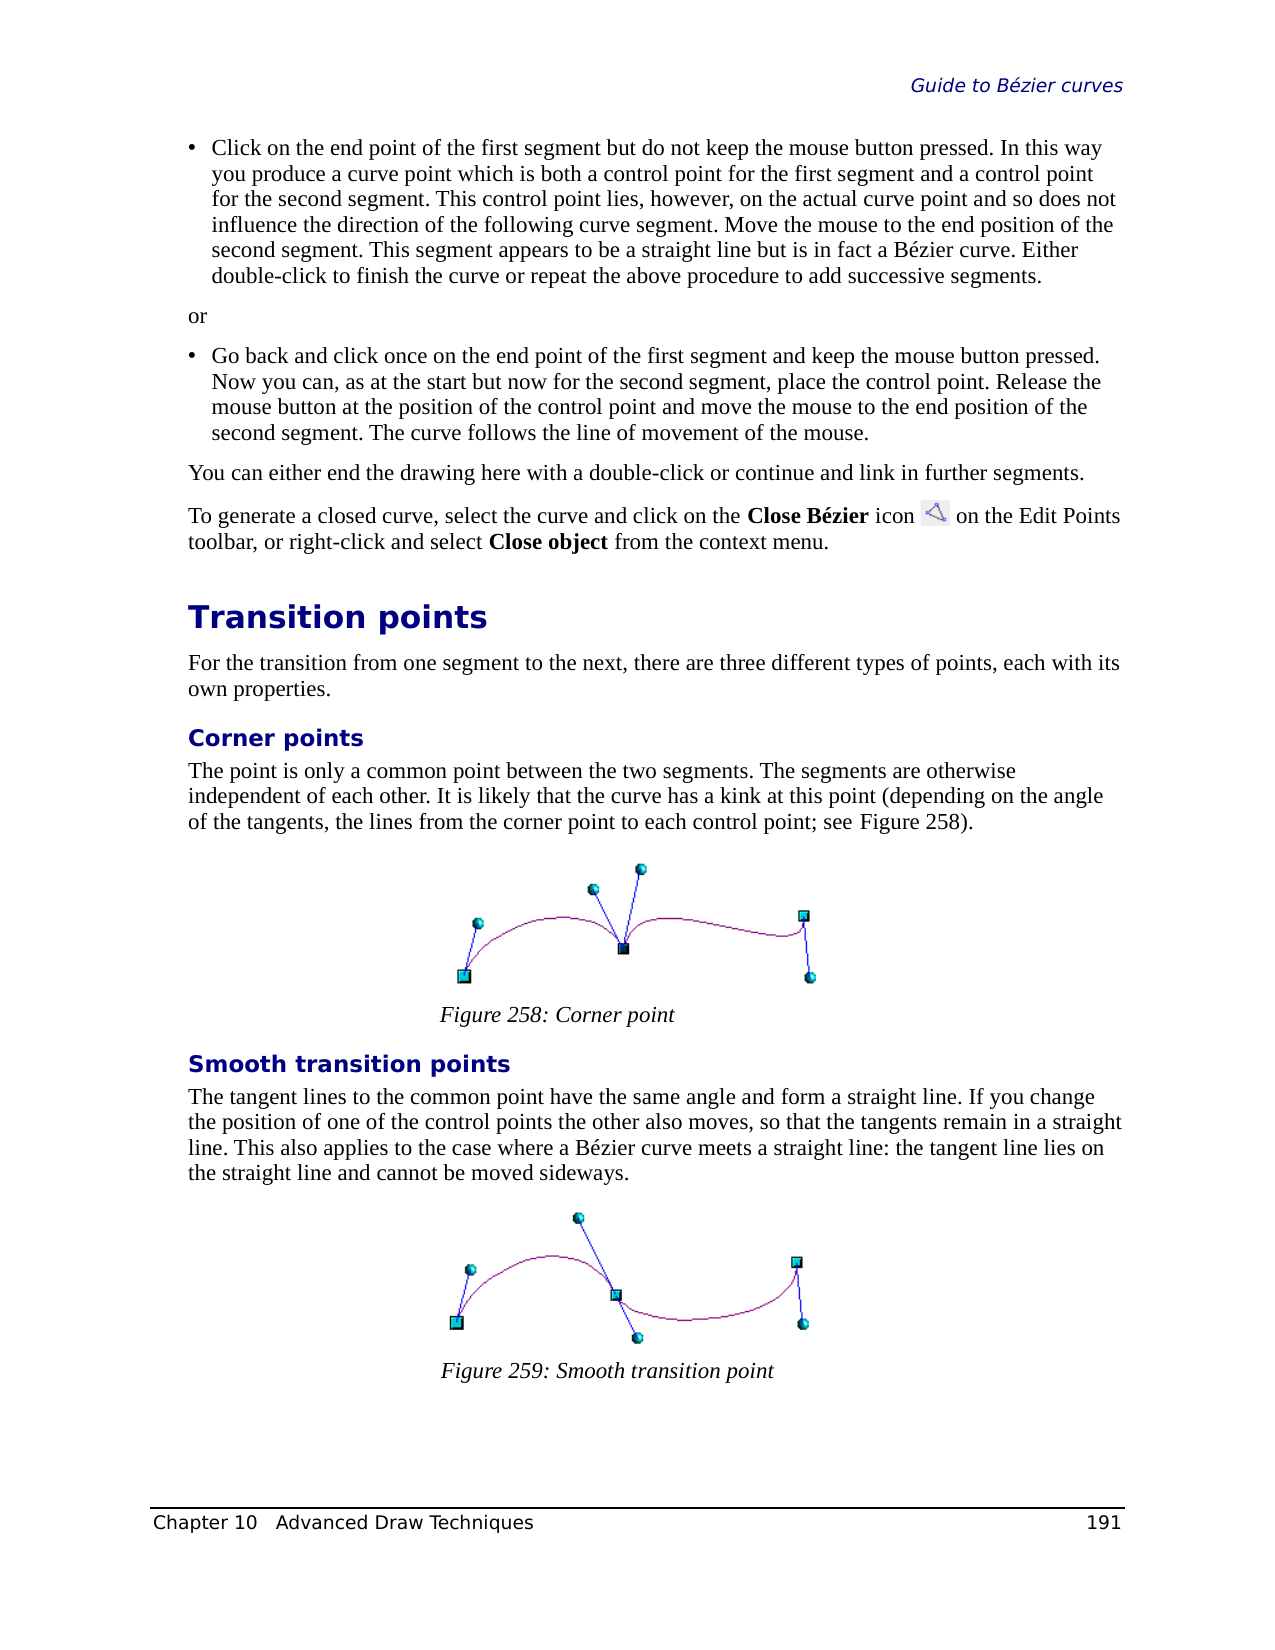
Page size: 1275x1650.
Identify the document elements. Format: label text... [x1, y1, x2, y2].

text or [188, 303, 1125, 328]
text The tangent lines to the common point have the same angle and form a straight line. If you change the position of one of the control points the other also moves, so that the tangents remain in a straight line. This also applies to the case where a Bézier curve meets a straight line: the tangent line lies on the straight line and cannot be moved sideways. [188, 1084, 1125, 1186]
subtitle Smooth transition points [188, 1051, 1125, 1078]
text Figure 259: Smooth transition point [441, 1359, 834, 1384]
text You can either end the drawing here with a double-click or continue and link in further segments. [188, 460, 1125, 486]
text For the transition from one segment to the next, there are three different types of points, each with its own properties. [188, 650, 1125, 701]
subtitle Corner points [188, 725, 1125, 752]
subtitle Transition points [188, 599, 1125, 635]
text Figure 258: Corner point [439, 1002, 836, 1027]
picture [920, 500, 950, 526]
list Go back and click once on the end point of the first segment and keep the mouse button pressed. Now you can, as at the start but now for the second segment, place the control point. Release the mouse button at the position of the control point and move the mouse to the end position of the second segment. The curve follows the line of movement of the mouse. [188, 343, 1125, 445]
picture [440, 1211, 824, 1359]
text To generate a closed curve, select the curve and click on the Close Bézier icon on the Edit Points toolbar, or right-click and select Close object from the context menu. [188, 500, 1125, 554]
list Click on the end point of the first segment but do not keep the mouse button pressed. In this way you produce a curve point which is both a control point for the first segment and a control point for the second segment. This control point lies, however, on the actual curve point and so does not influence the direction of the following curve segment. Move the mouse to the end position of the second segment. This segment appears to be a straight line but is in fact a Bézier curve. Either double-click to finish the curve or repeat the above procedure to add successive segments. [188, 135, 1125, 288]
text The point is only a common point between the two segments. The segments are otherwise independent of each other. It is likely that the curve has a kink at this point (depending on the angle of the tangents, the lines from the corner point to each control point; see Figure 258). [188, 757, 1125, 834]
picture [445, 858, 836, 1002]
